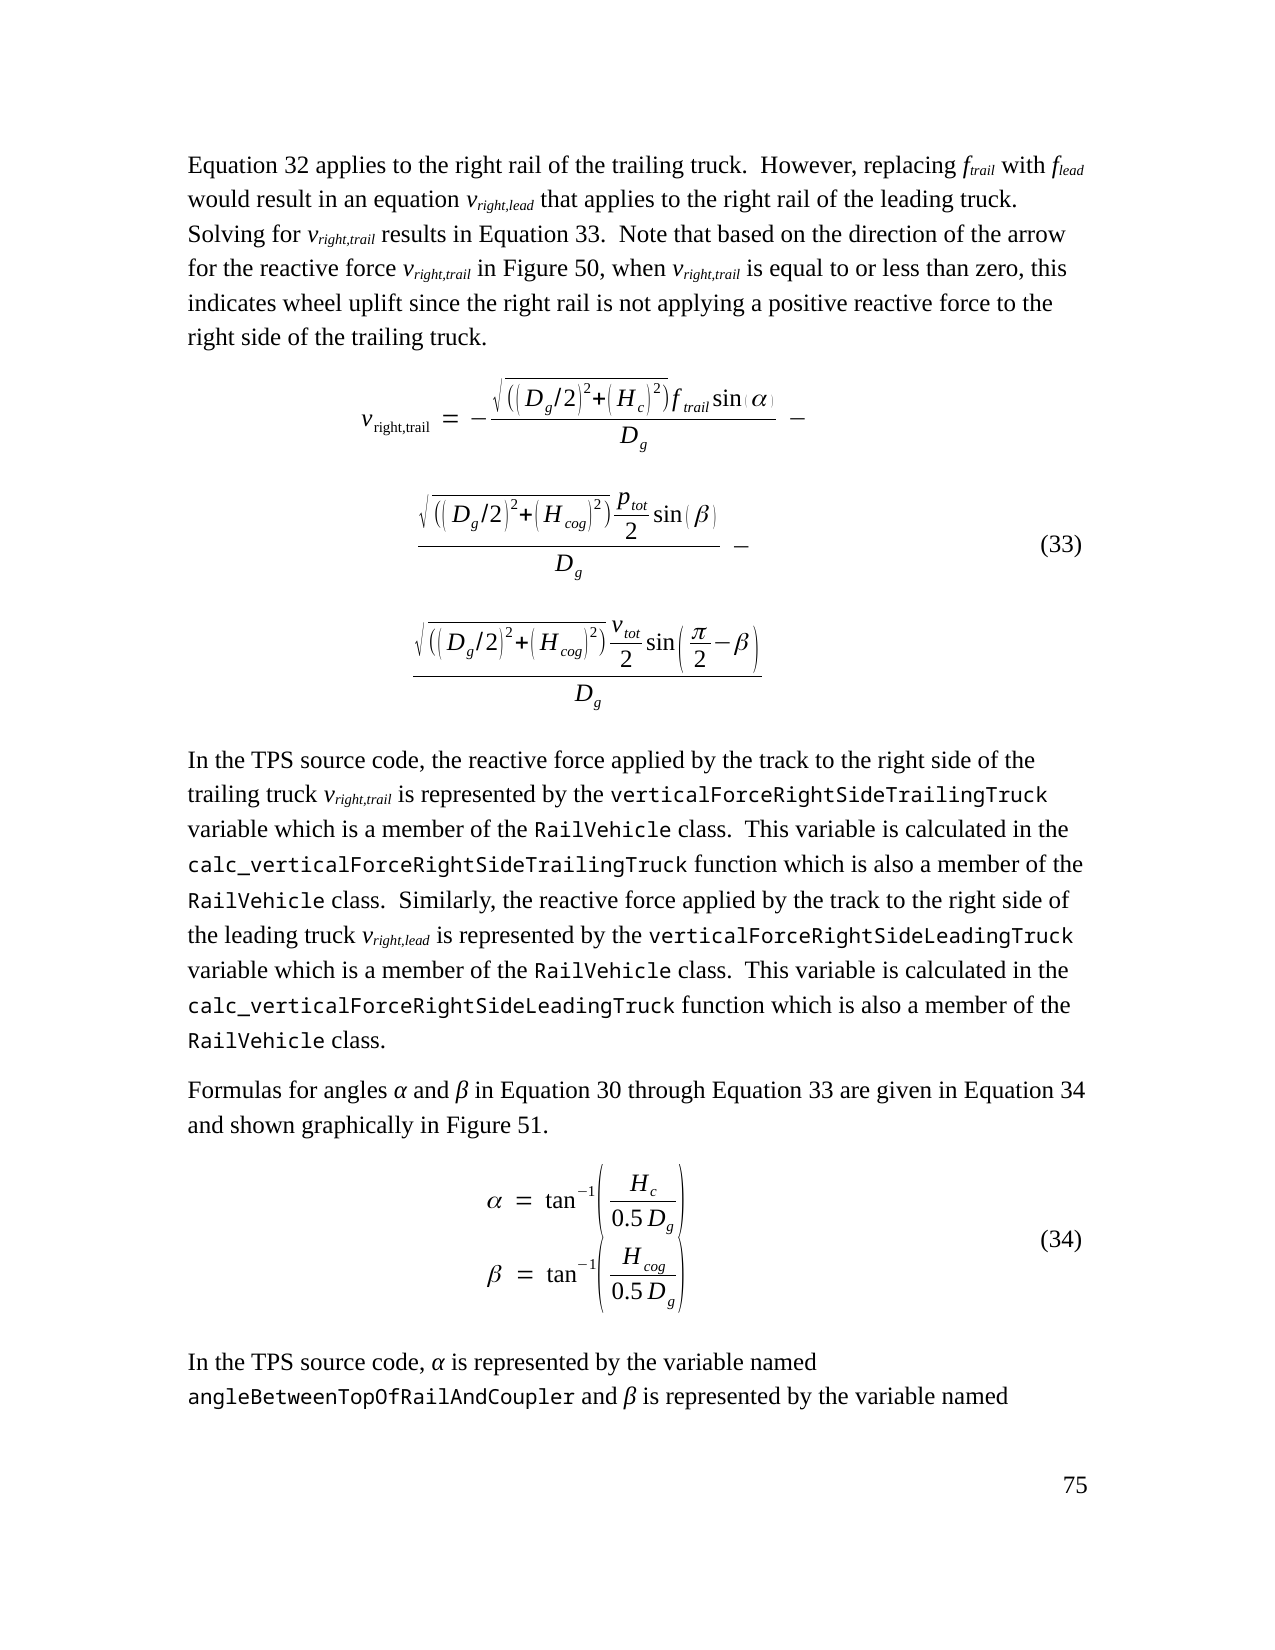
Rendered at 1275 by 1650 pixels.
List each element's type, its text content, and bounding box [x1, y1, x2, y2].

table_header (33) [988, 371, 1087, 716]
table_header (34) [988, 1159, 1087, 1318]
table_header [188, 1159, 987, 1318]
text In the TPS source code, the reactive force applied by the track to the right side of the trailing truck vright,trail is represented by the verticalForceRightSideTrailingTruck variable which is a member of the RailVehicle class. This variable is calculated in the calc_verticalForceRightSideTrailingTruck function which is also a member of the RailVehicle class. Similarly, the reactive force applied by the track to the right side of the leading truck vright,lead is represented by the verticalForceRightSideLeadingTruck variable which is a member of the RailVehicle class. This variable is calculated in the calc_verticalForceRightSideLeadingTruck function which is also a member of the RailVehicle class. [187, 745, 1087, 1055]
text Formulas for angles α and β in Equation 30 through Equation 33 are given in Equation 34 and shown graphically in Figure 51. [187, 1076, 1087, 1139]
table_header [188, 371, 987, 716]
text Equation 32 applies to the right rail of the trailing truck. However, replacing ftrail with flead would result in an equation vright,lead that applies to the right rail of the leading truck. Solving for vright,trail results in Equation 33. Note that based on the direction of the arrow for the reactive force vright,trail in Figure 50, when vright,trail is equal to or less than zero, this indicates wheel uplift since the right rail is not applying a positive reactive force to the right side of the trailing truck. [187, 150, 1087, 351]
text In the TPS source code, α is represented by the variable named angleBetweenTopOfRailAndCoupler and β is represented by the variable named [187, 1347, 1087, 1411]
